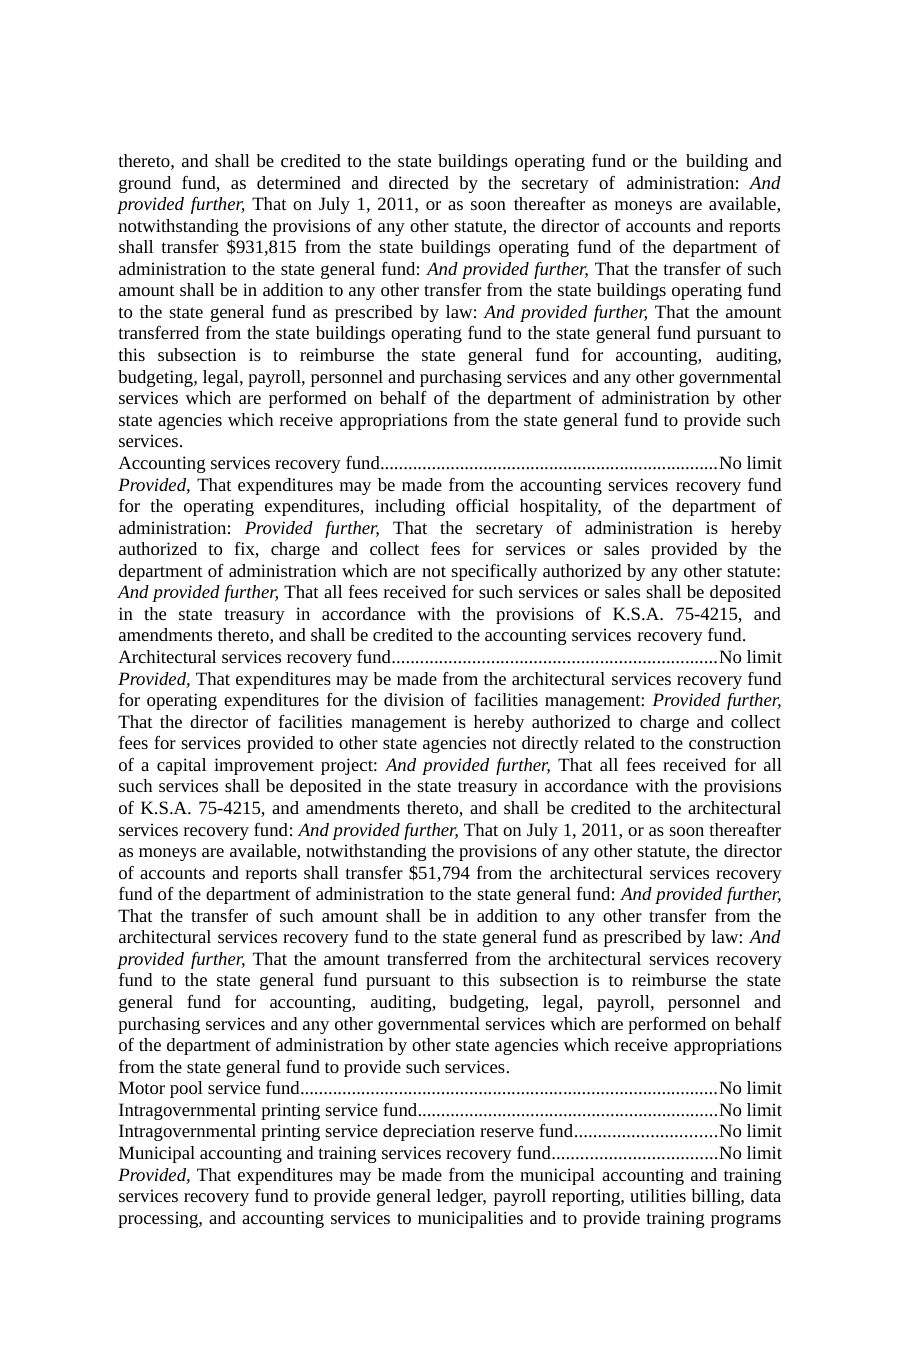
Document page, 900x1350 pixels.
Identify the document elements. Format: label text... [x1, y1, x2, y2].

text Provided, That expenditures may be made from the municipal accounting and training services recovery fund to provide general ledger, payroll reporting, utilities billing, data processing, and accounting services to municipalities and to provide training programs [118, 1163, 782, 1228]
text Intragovernmental printing service fund No limit [118, 1099, 782, 1120]
text Municipal accounting and training services recovery fund No limit [118, 1142, 782, 1163]
text Provided, That expenditures may be made from the architectural services recovery fund for operating expenditures for the division of facilities management: Provided further, That the director of facilities management is hereby authorized to charge and collect fees for services provided to other state agencies not directly related to the construction of a capital improvement project: And provided further, That all fees received for all such services shall be deposited in the state treasury in accordance with the provisions of K.S.A. 75-4215, and amendments thereto, and shall be credited to the architectural services recovery fund: And provided further, That on July 1, 2011, or as soon thereafter as moneys are available, notwithstanding the provisions of any other statute, the director of accounts and reports shall transfer $51,794 from the architectural services recovery fund of the department of administration to the state general fund: And provided further, That the transfer of such amount shall be in addition to any other transfer from the architectural services recovery fund to the state general fund as prescribed by law: And provided further, That the amount transferred from the architectural services recovery fund to the state general fund pursuant to this subsection is to reimburse the state general fund for accounting, auditing, budgeting, legal, payroll, personnel and purchasing services and any other governmental services which are performed on behalf of the department of administration by other state agencies which receive appropriations from the state general fund to provide such services. [118, 667, 782, 1077]
text Accounting services recovery fund No limit [118, 452, 782, 473]
text Architectural services recovery fund No limit [118, 646, 782, 667]
text thereto, and shall be credited to the state buildings operating fund or the building and ground fund, as determined and directed by the secretary of administration: And provided further, That on July 1, 2011, or as soon thereafter as moneys are available, notwithstanding the provisions of any other statute, the director of accounts and reports shall transfer $931,815 from the state buildings operating fund of the department of administration to the state general fund: And provided further, That the transfer of such amount shall be in addition to any other transfer from the state buildings operating fund to the state general fund as prescribed by law: And provided further, That the amount transferred from the state buildings operating fund to the state general fund pursuant to this subsection is to reimburse the state general fund for accounting, auditing, budgeting, legal, payroll, personnel and purchasing services and any other governmental services which are performed on behalf of the department of administration by other state agencies which receive appropriations from the state general fund to provide such services. [118, 150, 782, 452]
text Motor pool service fund No limit [118, 1077, 782, 1099]
text Intragovernmental printing service depreciation reserve fund No limit [118, 1120, 782, 1142]
text Provided, That expenditures may be made from the accounting services recovery fund for the operating expenditures, including official hospitality, of the department of administration: Provided further, That the secretary of administration is hereby authorized to fix, charge and collect fees for services or sales provided by the department of administration which are not specifically authorized by any other statute: And provided further, That all fees received for such services or sales shall be deposited in the state treasury in accordance with the provisions of K.S.A. 75-4215, and amendments thereto, and shall be credited to the accounting services recovery fund. [118, 473, 782, 646]
